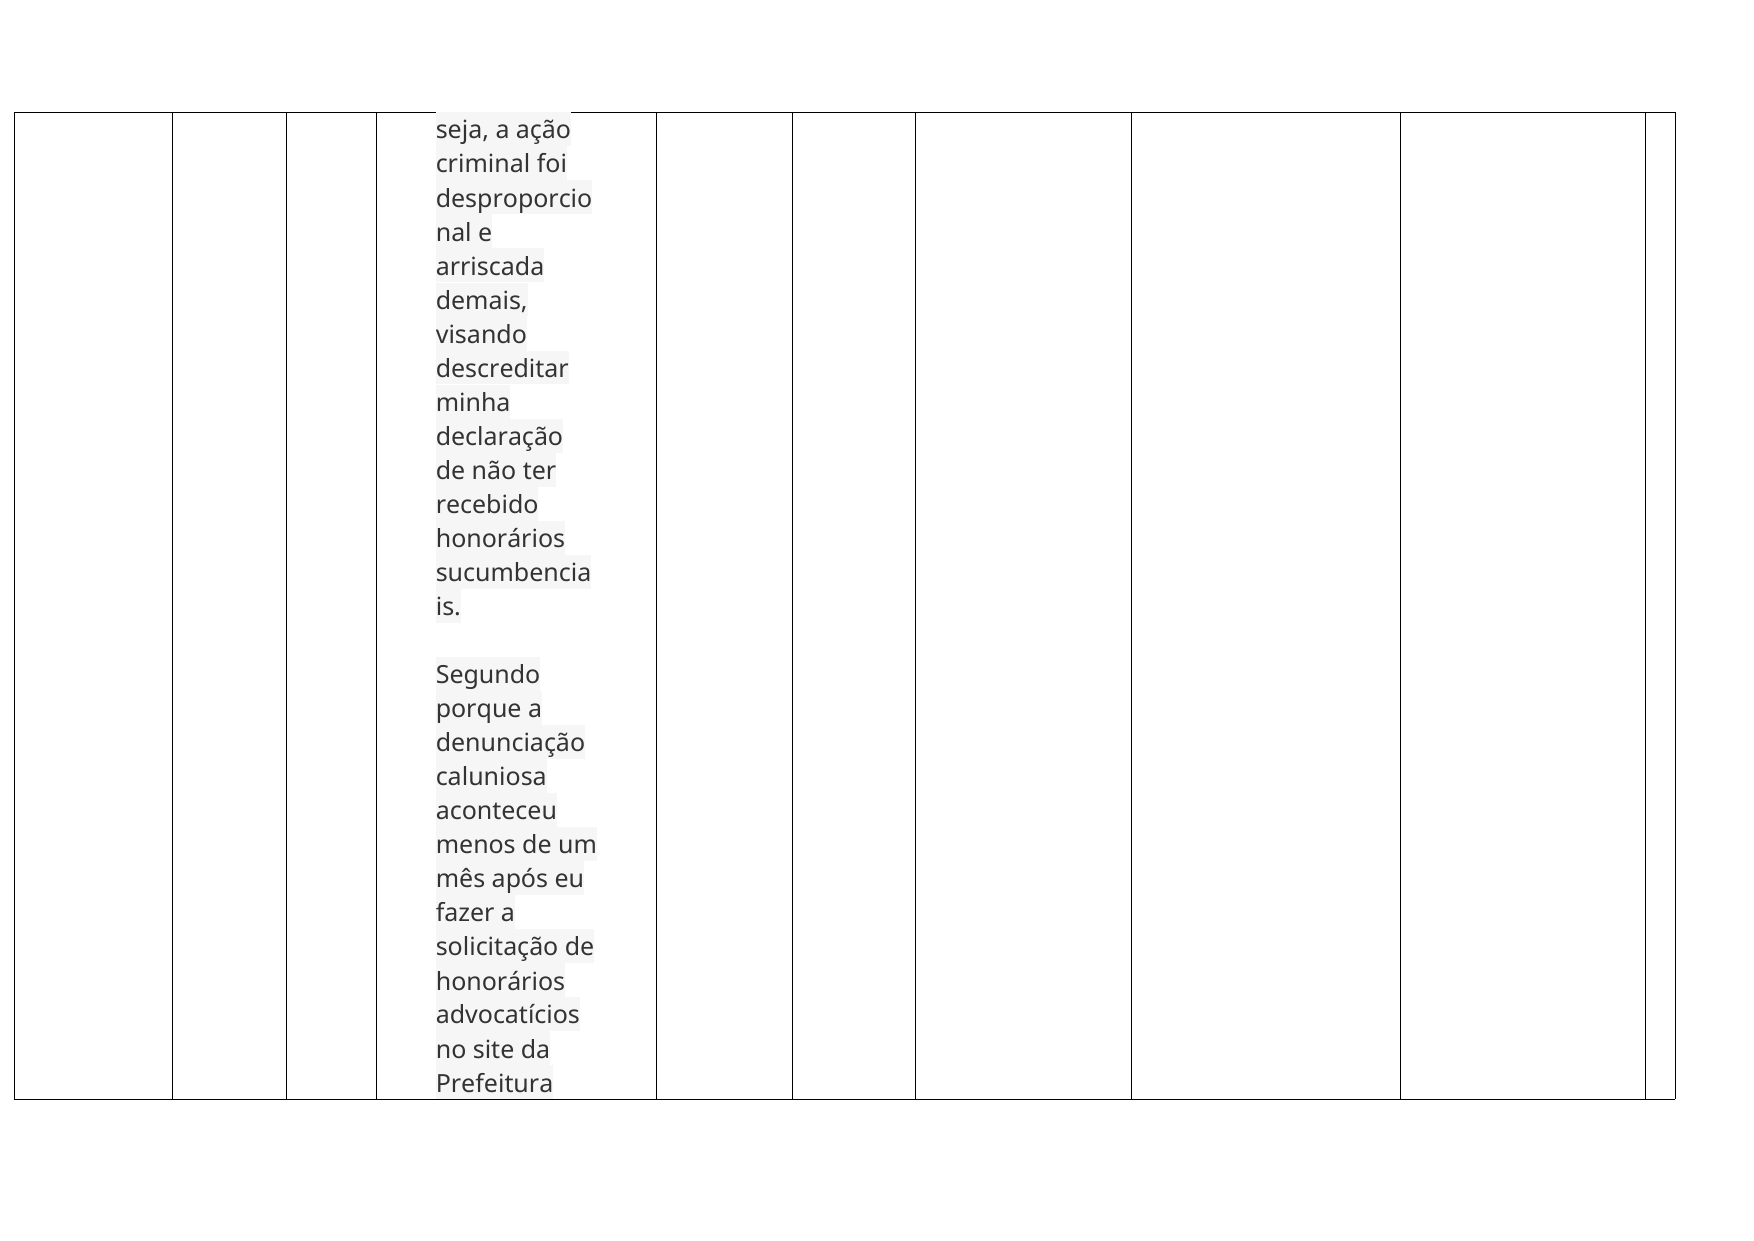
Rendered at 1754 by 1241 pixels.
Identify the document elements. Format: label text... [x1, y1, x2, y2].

table_cell [173, 113, 286, 1099]
table_cell [916, 113, 1131, 1099]
table_cell [15, 113, 172, 1099]
table_cell seja, a ação criminal foi desproporcional e arriscada demais, visando descreditar minha declaração de não ter recebido honorários sucumbenciais. Segundo porque a denunciação caluniosa aconteceu menos de um mês após eu fazer a solicitação de honorários advocatícios no site da Prefeitura [377, 113, 656, 1099]
table_cell [1132, 113, 1400, 1099]
table_cell [1676, 112, 1745, 1099]
table_cell [1646, 113, 1675, 1099]
table_cell [287, 113, 376, 1099]
table_cell [1401, 113, 1645, 1099]
table_cell [657, 113, 792, 1099]
table_cell [793, 113, 915, 1099]
